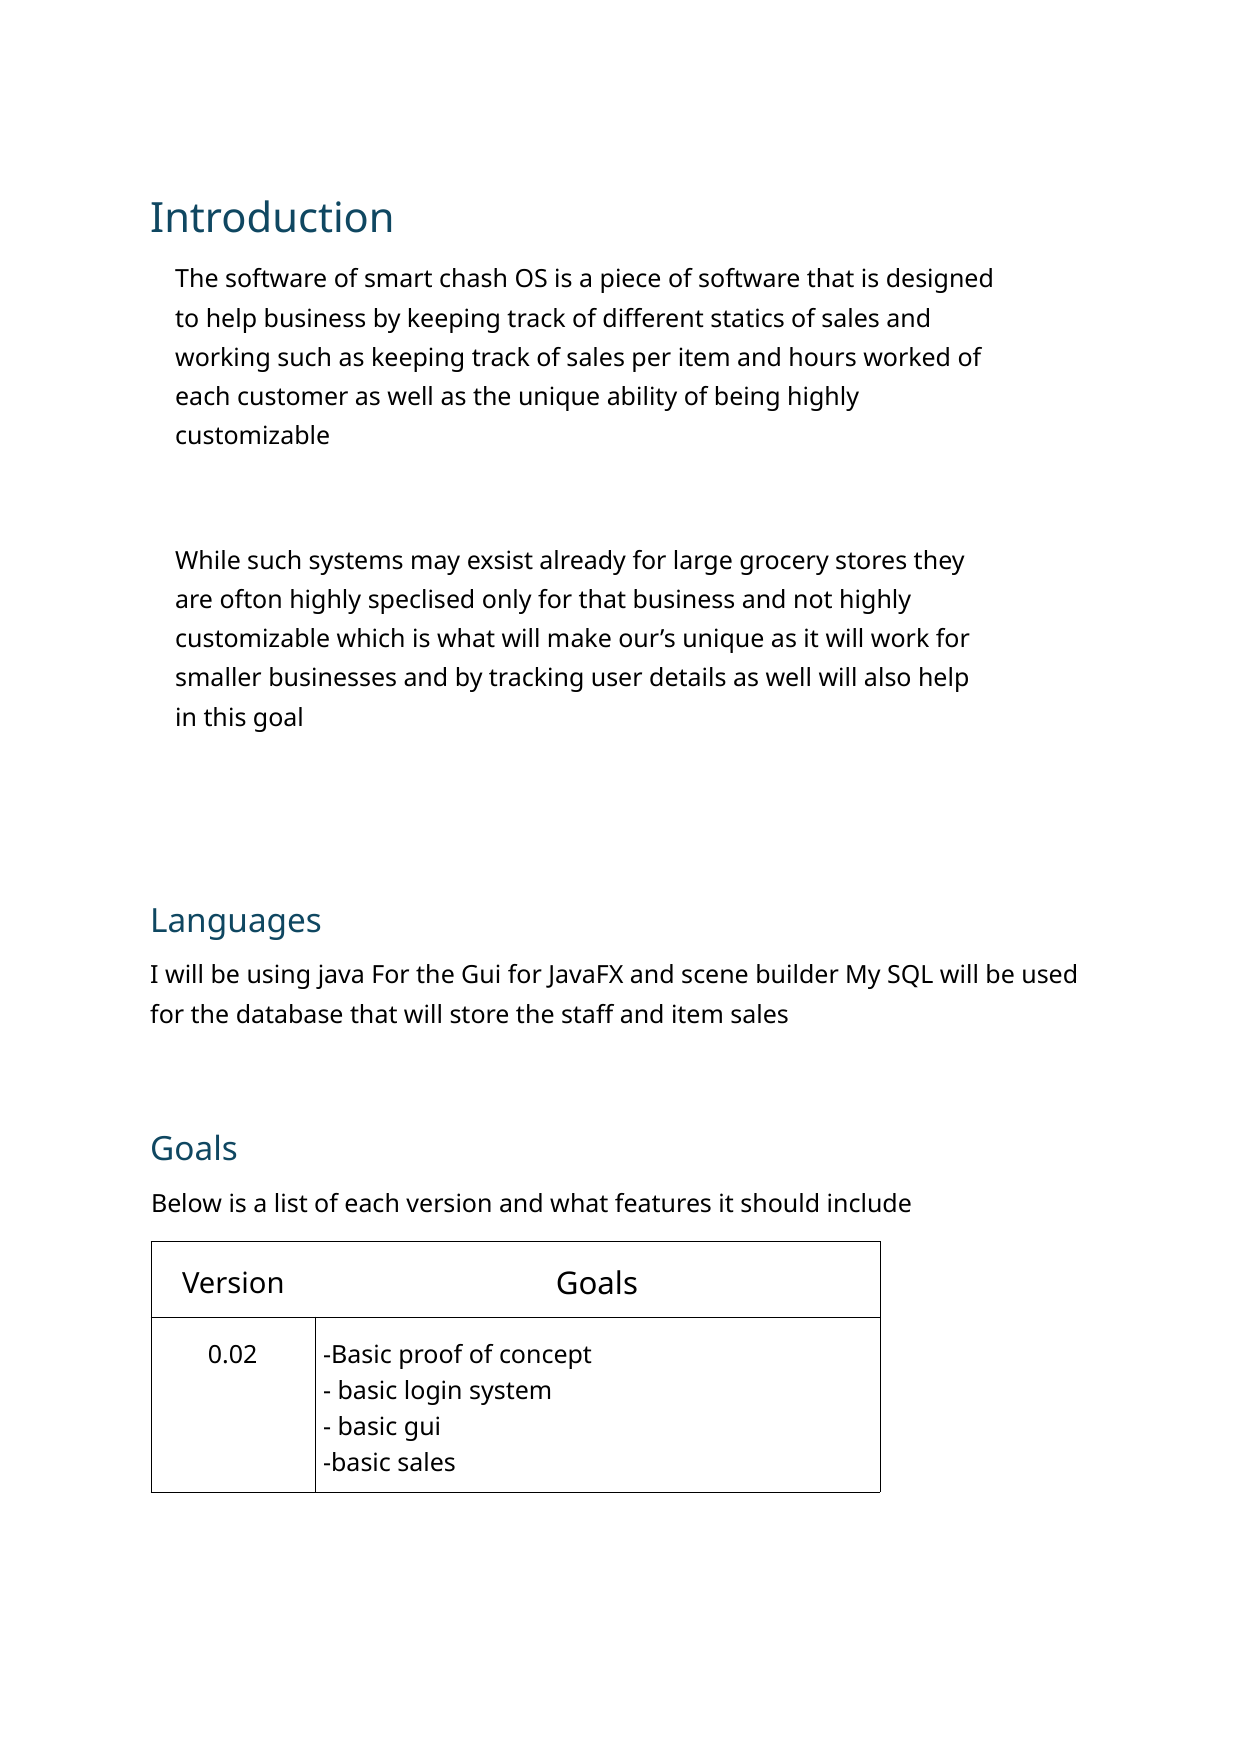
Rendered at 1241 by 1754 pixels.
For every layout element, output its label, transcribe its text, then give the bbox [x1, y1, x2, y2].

table_header Version [152, 1242, 315, 1317]
text I will be using java For the Gui for JavaFX and scene builder My SQL will be used for the database that will store the staff and item sales [150, 957, 1090, 1030]
subtitle Introduction [150, 187, 1090, 244]
text While such systems may exsist already for large grocery stores they are ofton highly speclised only for that business and not highly customizable which is what will make our’s unique as it will work for smaller businesses and by tracking user details as well will also help in this goal [175, 543, 998, 733]
text Below is a list of each version and what features it should include [151, 1185, 998, 1219]
table_cell -Basic proof of concept - basic login system - basic gui -basic sales [316, 1318, 880, 1492]
table_header Goals [315, 1242, 880, 1317]
text The software of smart chash OS is a piece of software that is designed to help business by keeping track of different statics of sales and working such as keeping track of sales per item and hours worked of each customer as well as the unique ability of being highly customizable [175, 261, 998, 452]
table_cell 0.02 [152, 1318, 315, 1492]
subtitle Goals [150, 1125, 1090, 1170]
subtitle Languages [150, 897, 1090, 942]
